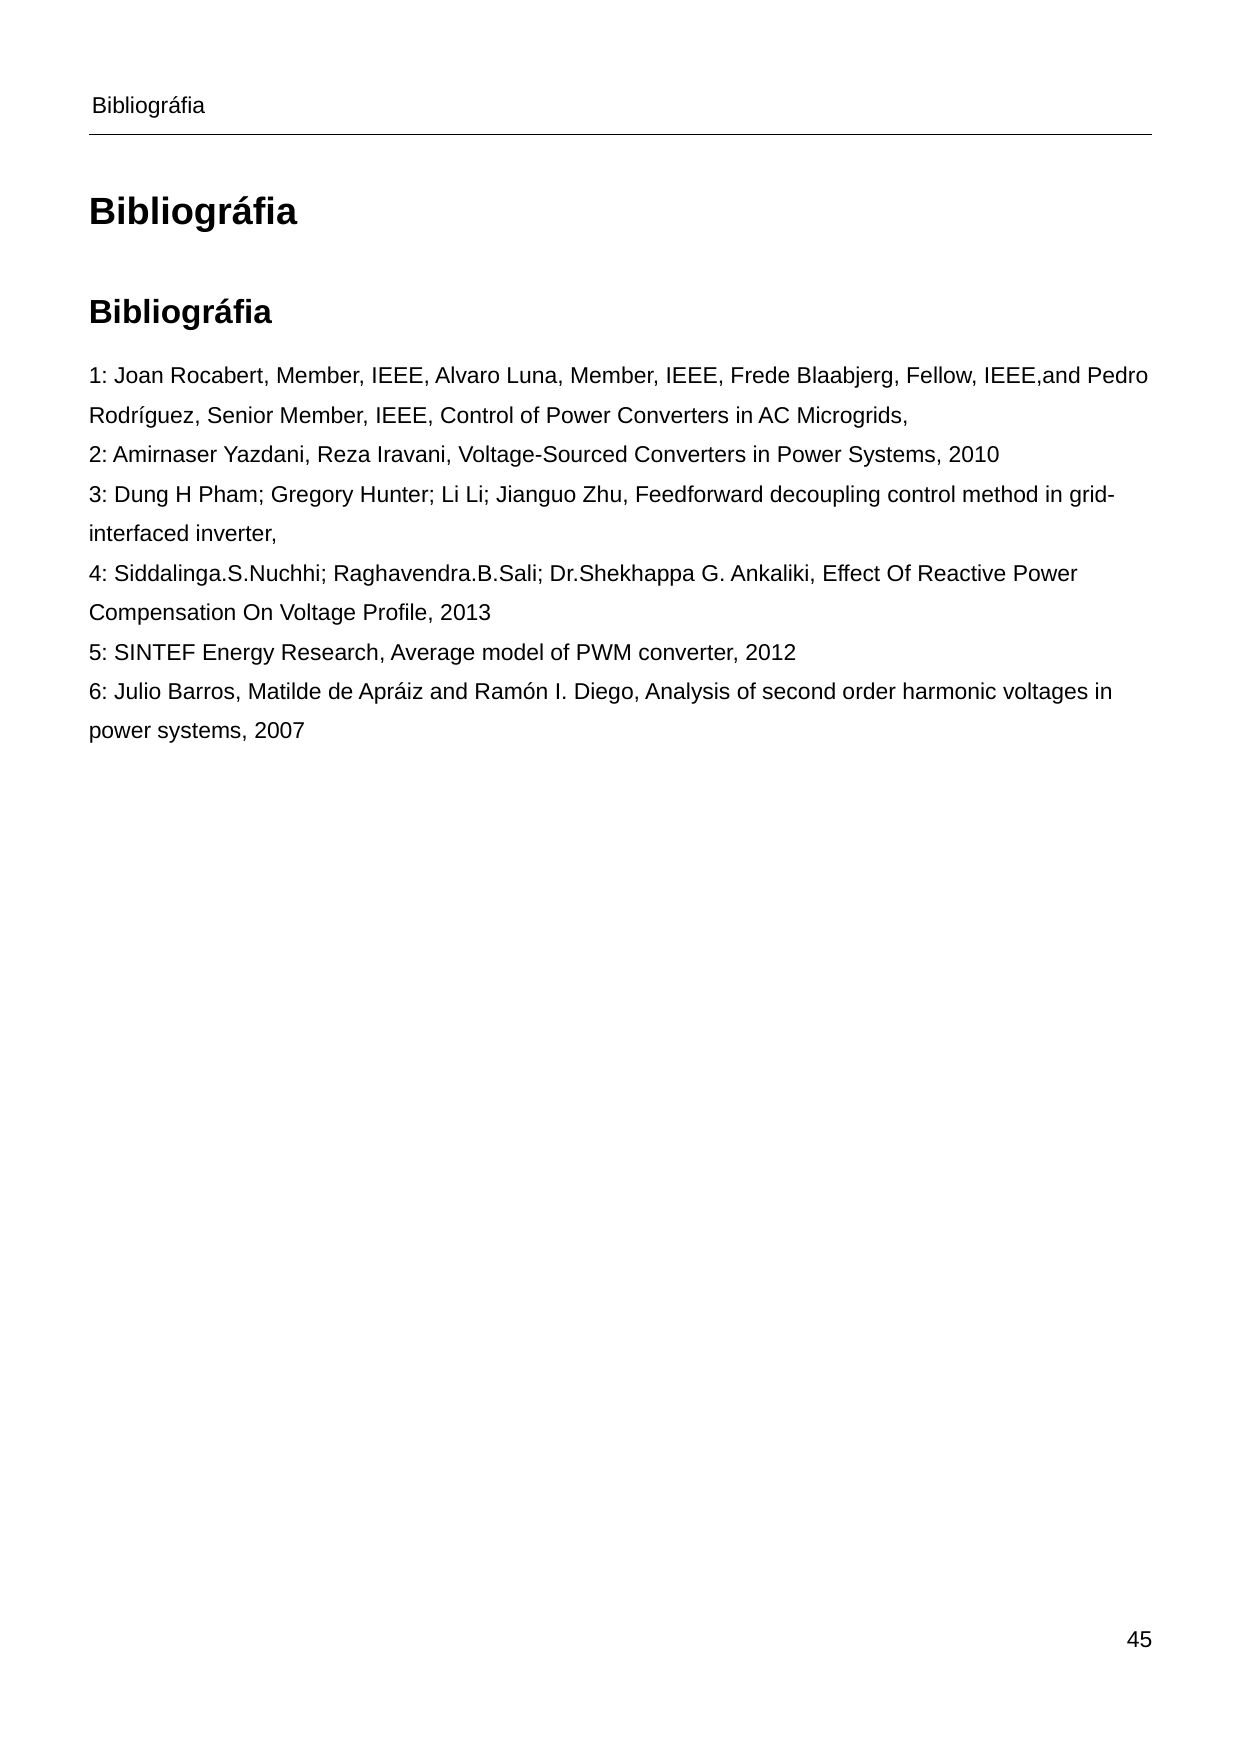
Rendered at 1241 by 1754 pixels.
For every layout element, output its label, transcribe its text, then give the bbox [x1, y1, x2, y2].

subtitle Bibliográfia [88, 189, 1152, 233]
text 2: Amirnaser Yazdani, Reza Iravani, Voltage-Sourced Converters in Power Systems, 2010 [88, 441, 1152, 467]
subtitle Bibliográfia [88, 292, 1152, 331]
text 4: Siddalinga.S.Nuchhi; Raghavendra.B.Sali; Dr.Shekhappa G. Ankaliki, Effect Of Reactive Power Compensation On Voltage Profile, 2013 [88, 559, 1152, 625]
text 1: Joan Rocabert, Member, IEEE, Alvaro Luna, Member, IEEE, Frede Blaabjerg, Fellow, IEEE,and Pedro Rodríguez, Senior Member, IEEE, Control of Power Converters in AC Microgrids, [88, 362, 1152, 428]
text 3: Dung H Pham; Gregory Hunter; Li Li; Jianguo Zhu, Feedforward decoupling control method in grid-interfaced inverter, [88, 481, 1152, 546]
text 6: Julio Barros, Matilde de Apráiz and Ramón I. Diego, Analysis of second order harmonic voltages in power systems, 2007 [88, 678, 1152, 744]
text 5: SINTEF Energy Research, Average model of PWM converter, 2012 [88, 638, 1152, 665]
